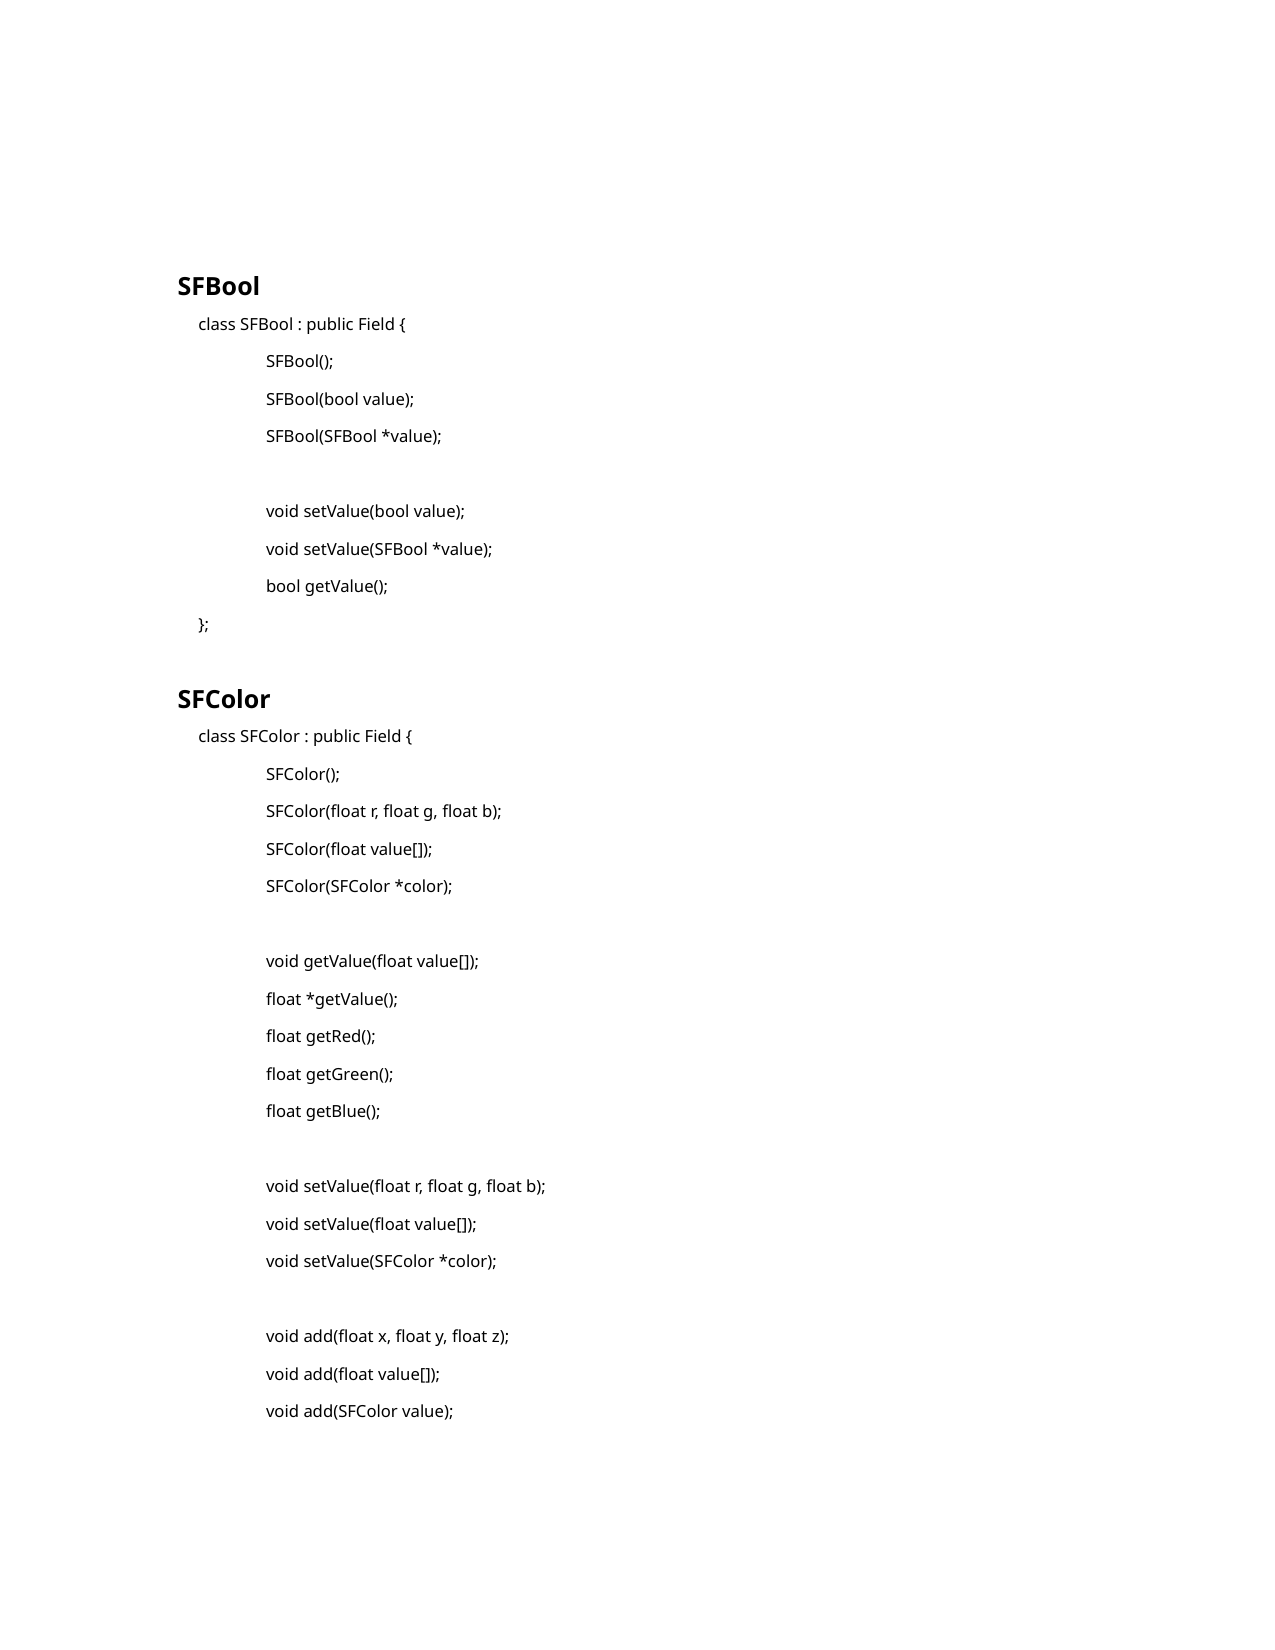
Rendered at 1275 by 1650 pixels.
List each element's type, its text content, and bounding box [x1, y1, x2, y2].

subtitle SFColor [177, 680, 1098, 717]
text SFColor(); [198, 755, 1098, 792]
text SFBool(SFBool *value); [198, 417, 1098, 455]
text float *getValue(); [198, 980, 1098, 1017]
text void setValue(float r, float g, float b); [198, 1167, 1098, 1205]
text void setValue(float value[]); [198, 1205, 1098, 1242]
text float getGreen(); [198, 1055, 1098, 1092]
text SFColor(float r, float g, float b); [198, 792, 1098, 830]
text void add(float value[]); [198, 1355, 1098, 1392]
text class SFBool : public Field { [198, 305, 1098, 342]
text void setValue(SFBool *value); [198, 530, 1098, 567]
text SFBool(); [198, 342, 1098, 380]
subtitle SFBool [177, 267, 1098, 305]
text SFColor(SFColor *color); [198, 867, 1098, 905]
text float getRed(); [198, 1017, 1098, 1055]
text void setValue(bool value); [198, 492, 1098, 530]
text void add(SFColor value); [198, 1392, 1098, 1430]
text float getBlue(); [198, 1092, 1098, 1130]
text SFBool(bool value); [198, 380, 1098, 417]
text void setValue(SFColor *color); [198, 1242, 1098, 1280]
text void add(float x, float y, float z); [198, 1317, 1098, 1355]
text }; [198, 605, 1098, 642]
text bool getValue(); [198, 567, 1098, 605]
text void getValue(float value[]); [198, 942, 1098, 980]
text class SFColor : public Field { [198, 717, 1098, 755]
text SFColor(float value[]); [198, 830, 1098, 867]
